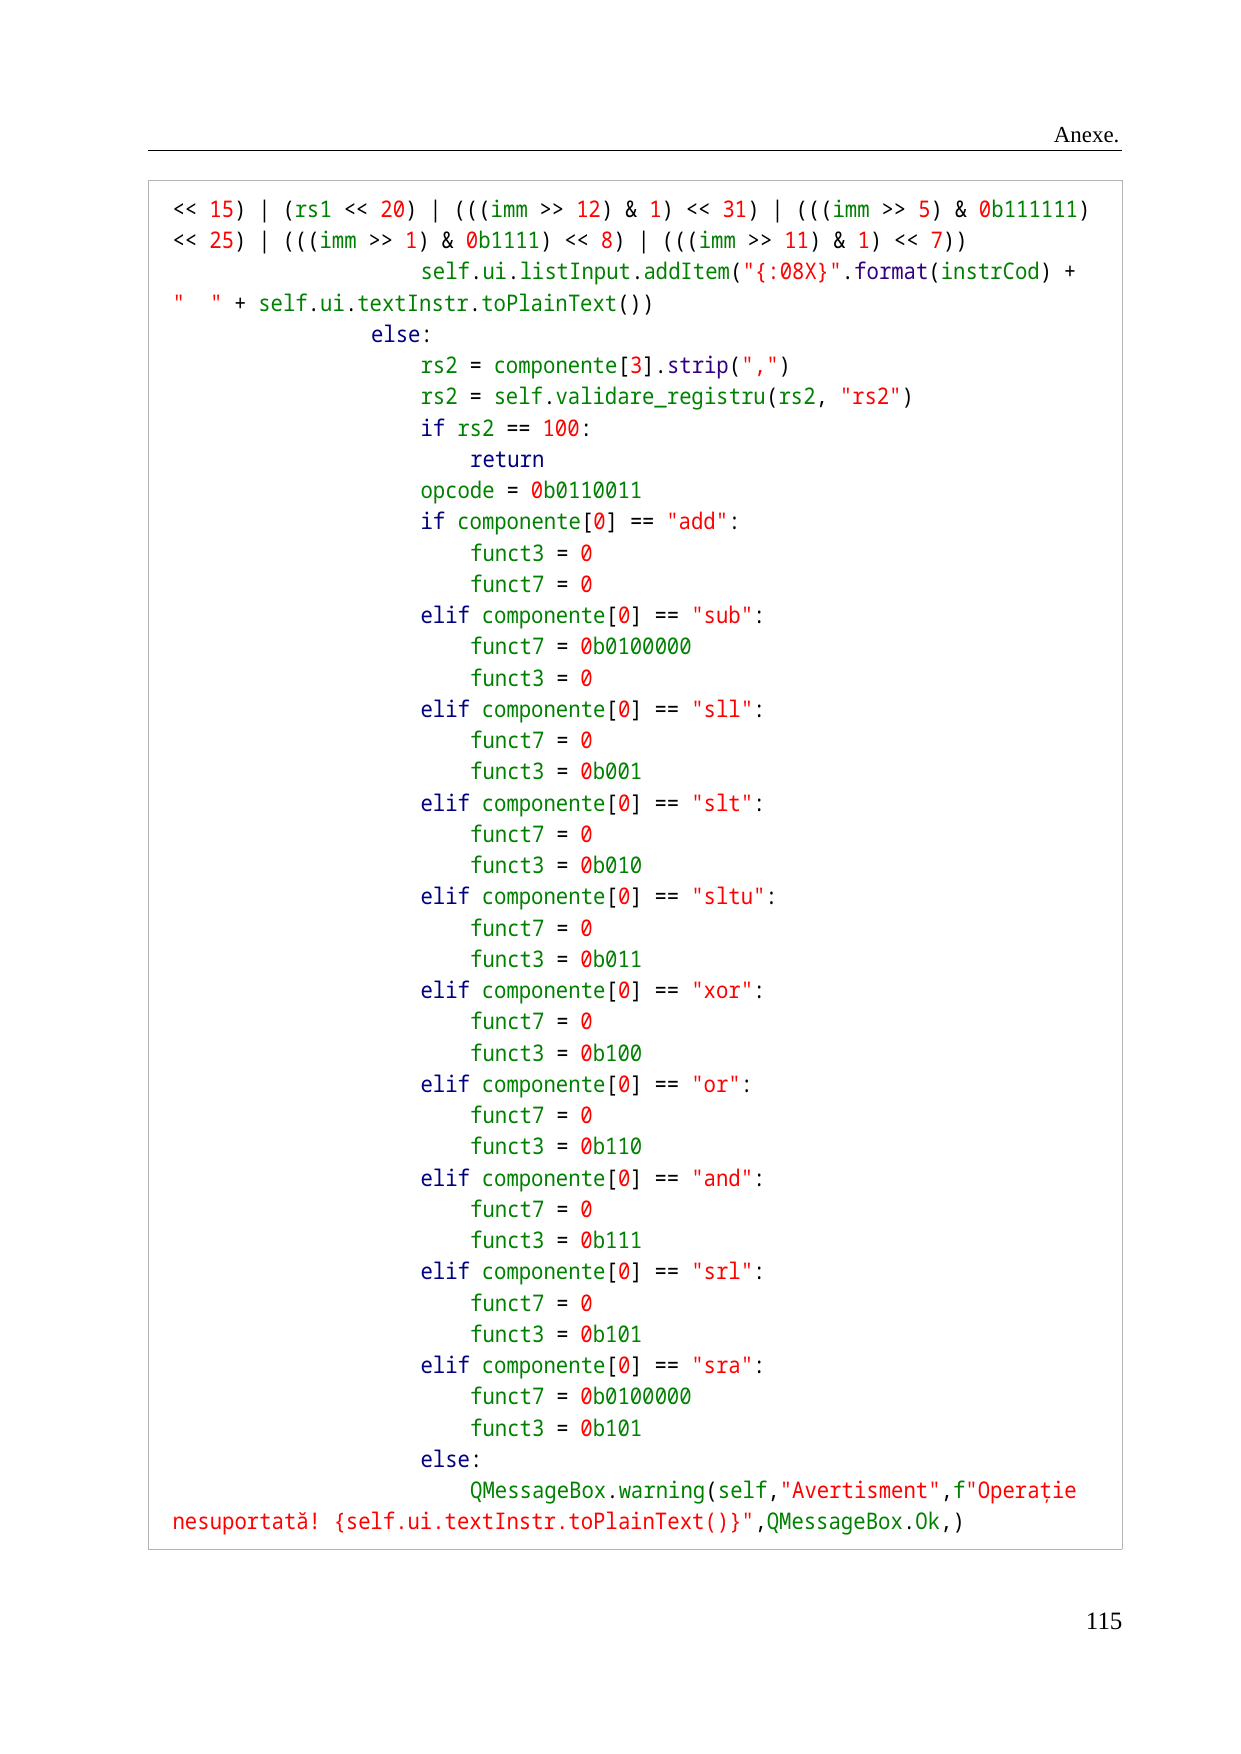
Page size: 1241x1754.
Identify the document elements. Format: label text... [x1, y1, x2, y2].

text opcode = 0b0110011 [149, 461, 1122, 493]
text funct7 = 0 [149, 1086, 1122, 1118]
text funct3 = 0b010 [149, 836, 1122, 868]
text funct7 = 0 [149, 1180, 1122, 1211]
text if componente[0] == "add": [149, 493, 1122, 524]
text elif componente[0] == "sll": [149, 680, 1122, 711]
text funct3 = 0b110 [149, 1118, 1122, 1149]
text elif componente[0] == "xor": [149, 961, 1122, 993]
text rs2 = componente[3].strip(",") [149, 336, 1122, 368]
text elif componente[0] == "and": [149, 1149, 1122, 1180]
text funct7 = 0b0100000 [149, 1368, 1122, 1399]
text if rs2 == 100: [149, 399, 1122, 430]
text elif componente[0] == "or": [149, 1055, 1122, 1086]
text elif componente[0] == "slt": [149, 774, 1122, 805]
text funct7 = 0 [149, 1274, 1122, 1305]
text funct3 = 0b101 [149, 1305, 1122, 1336]
text QMessageBox.warning(self,"Avertisment",f"Operație nesuportată! {self.ui.textInstr.toPlainText()}",QMessageBox.Ok,) [149, 1461, 1122, 1549]
text funct3 = 0 [149, 524, 1122, 555]
text elif componente[0] == "sub": [149, 586, 1122, 618]
text funct3 = 0b101 [149, 1399, 1122, 1430]
text return [149, 430, 1122, 461]
text funct7 = 0 [149, 805, 1122, 836]
text funct7 = 0 [149, 899, 1122, 930]
text elif componente[0] == "sltu": [149, 868, 1122, 899]
text funct7 = 0b0100000 [149, 618, 1122, 649]
text elif componente[0] == "sra": [149, 1336, 1122, 1368]
text << 15) | (rs1 << 20) | (((imm >> 12) & 1) << 31) | (((imm >> 5) & 0b111111) << 25) | (((imm >> 1) & 0b1111) << 8) | (((imm >> 11) & 1) << 7)) [149, 181, 1122, 243]
text elif componente[0] == "srl": [149, 1243, 1122, 1274]
text funct7 = 0 [149, 993, 1122, 1024]
text funct3 = 0b001 [149, 743, 1122, 774]
text self.ui.listInput.addItem("{:08X}".format(instrCod) + " " + self.ui.textInstr.toPlainText()) [149, 243, 1122, 305]
text funct3 = 0 [149, 649, 1122, 680]
text funct3 = 0b011 [149, 930, 1122, 961]
text rs2 = self.validare_registru(rs2, "rs2") [149, 368, 1122, 399]
text funct7 = 0 [149, 711, 1122, 743]
text else: [149, 305, 1122, 336]
text funct3 = 0b111 [149, 1211, 1122, 1243]
text funct3 = 0b100 [149, 1024, 1122, 1055]
text else: [149, 1430, 1122, 1461]
text funct7 = 0 [149, 555, 1122, 586]
